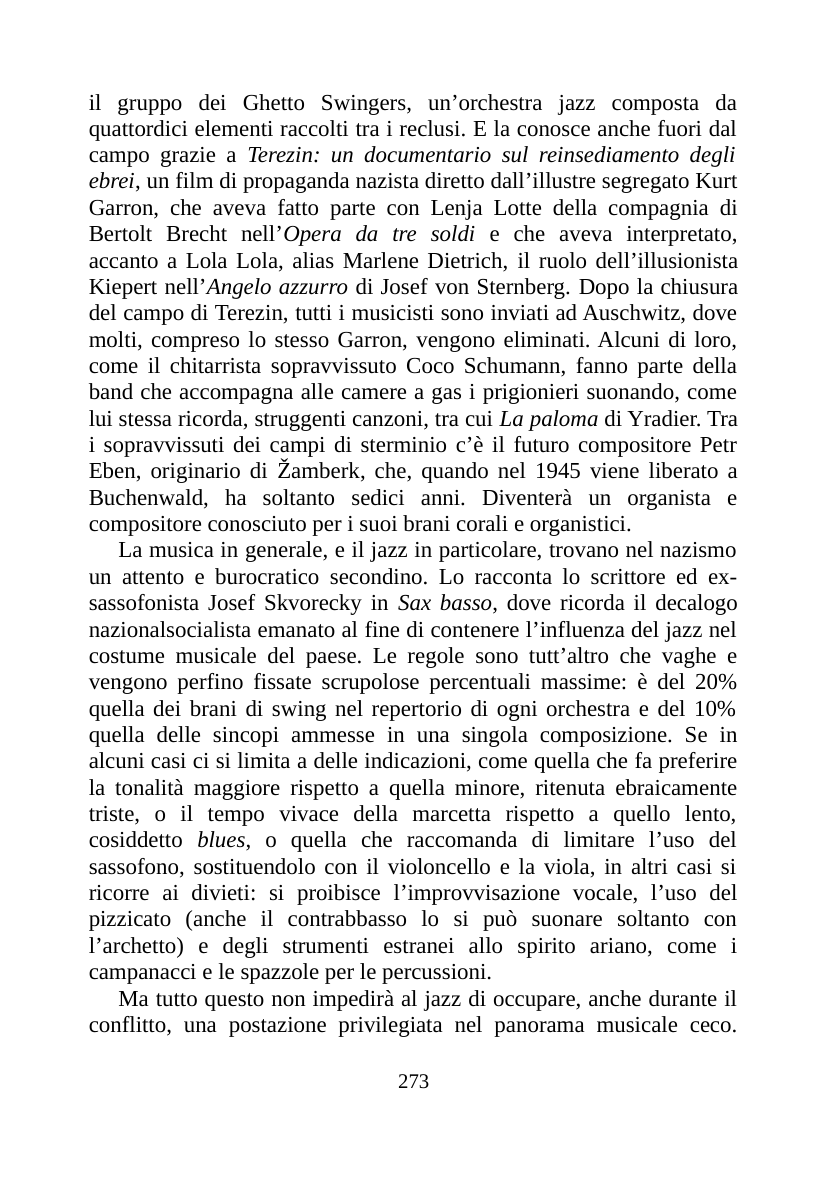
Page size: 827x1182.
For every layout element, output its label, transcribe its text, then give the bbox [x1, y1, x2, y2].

text il gruppo dei Ghetto Swingers, un’orchestra jazz composta da quattordici elementi raccolti tra i reclusi. E la conosce anche fuori dal campo grazie a Terezin: un documentario sul reinsediamento degli ebrei, un film di propaganda nazista diretto dall’illustre segregato Kurt Garron, che aveva fatto parte con Lenja Lotte della compagnia di Bertolt Brecht nell’Opera da tre soldi e che aveva interpretato, accanto a Lola Lola, alias Marlene Dietrich, il ruolo dell’illusionista Kiepert nell’Angelo azzurro di Josef von Sternberg. Dopo la chiusura del campo di Terezin, tutti i musicisti sono inviati ad Auschwitz, dove molti, compreso lo stesso Garron, vengono eliminati. Alcuni di loro, come il chitarrista sopravvissuto Coco Schumann, fanno parte della band che accompagna alle camere a gas i prigionieri suonando, come lui stessa ricorda, struggenti canzoni, tra cui La paloma di Yradier. Tra i sopravvissuti dei campi di sterminio c’è il futuro compositore Petr Eben, originario di Žamberk, che, quando nel 1945 viene liberato a Buchenwald, ha soltanto sedici anni. Diventerà un organista e compositore conosciuto per i suoi brani corali e organistici. [88, 88, 738, 537]
text Ma tutto questo non impedirà al jazz di occupare, anche durante il conflitto, una postazione privilegiata nel panorama musicale ceco. [88, 984, 738, 1037]
text La musica in generale, e il jazz in particolare, trovano nel nazismo un attento e burocratico secondino. Lo racconta lo scrittore ed ex-sassofonista Josef Skvorecky in Sax basso, dove ricorda il decalogo nazionalsocialista emanato al fine di contenere l’influenza del jazz nel costume musicale del paese. Le regole sono tutt’altro che vaghe e vengono perfino fissate scrupolose percentuali massime: è del 20% quella dei brani di swing nel repertorio di ogni orchestra e del 10% quella delle sincopi ammesse in una singola composizione. Se in alcuni casi ci si limita a delle indicazioni, come quella che fa preferire la tonalità maggiore rispetto a quella minore, ritenuta ebraicamente triste, o il tempo vivace della marcetta rispetto a quello lento, cosiddetto blues, o quella che raccomanda di limitare l’uso del sassofono, sostituendolo con il violoncello e la viola, in altri casi si ricorre ai divieti: si proibisce l’improvvisazione vocale, l’uso del pizzicato (anche il contrabbasso lo si può suonare soltanto con l’archetto) e degli strumenti estranei allo spirito ariano, come i campanacci e le spazzole per le percussioni. [88, 537, 738, 984]
